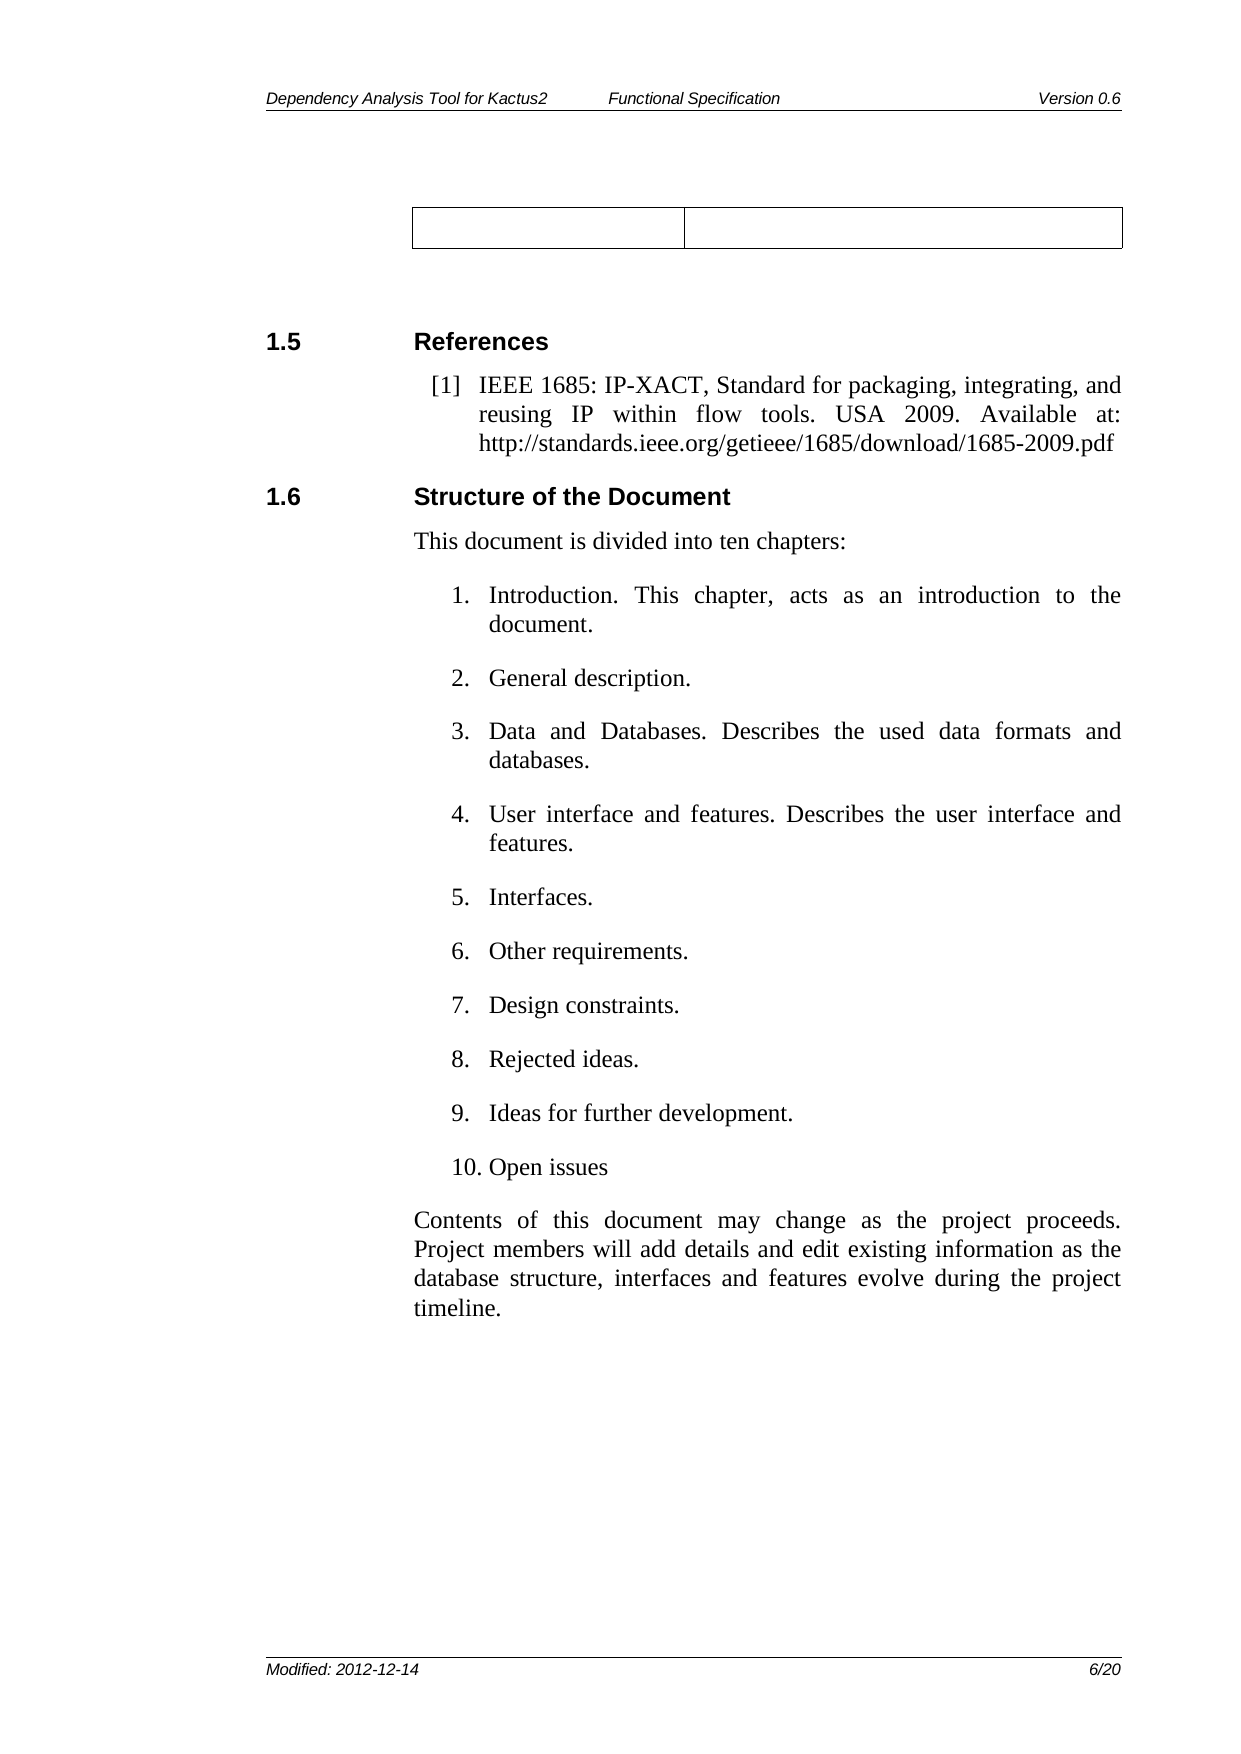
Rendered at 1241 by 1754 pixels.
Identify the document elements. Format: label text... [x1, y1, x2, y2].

list Data and Databases. Describes the used data formats and databases. [451, 716, 1122, 774]
table_cell [685, 208, 1122, 247]
list Ideas for further development. [451, 1097, 1122, 1127]
list Interfaces. [451, 882, 1122, 911]
table_cell [413, 208, 684, 247]
list Other requirements. [451, 936, 1122, 965]
subtitle References [266, 326, 1122, 355]
list Design constraints. [451, 990, 1122, 1019]
list Rejected ideas. [451, 1044, 1122, 1073]
list IEEE 1685: IP-XACT, Standard for packaging, integrating, and reusing IP within flow tools. USA 2009. Available at: http://standards.ieee.org/getieee/1685/download/1685-2009.pdf [431, 370, 1122, 457]
list General description. [451, 662, 1122, 691]
list User interface and features. Describes the user interface and features. [451, 799, 1122, 857]
subtitle Structure of the Document [266, 482, 1122, 511]
text Contents of this document may change as the project proceeds. Project members will add details and edit existing information as the database structure, interfaces and features evolve during the project timeline. [413, 1205, 1122, 1321]
list Introduction. This chapter, acts as an introduction to the document. [451, 579, 1122, 638]
text This document is divided into ten chapters: [413, 526, 1122, 555]
list Open issues [451, 1151, 1122, 1180]
